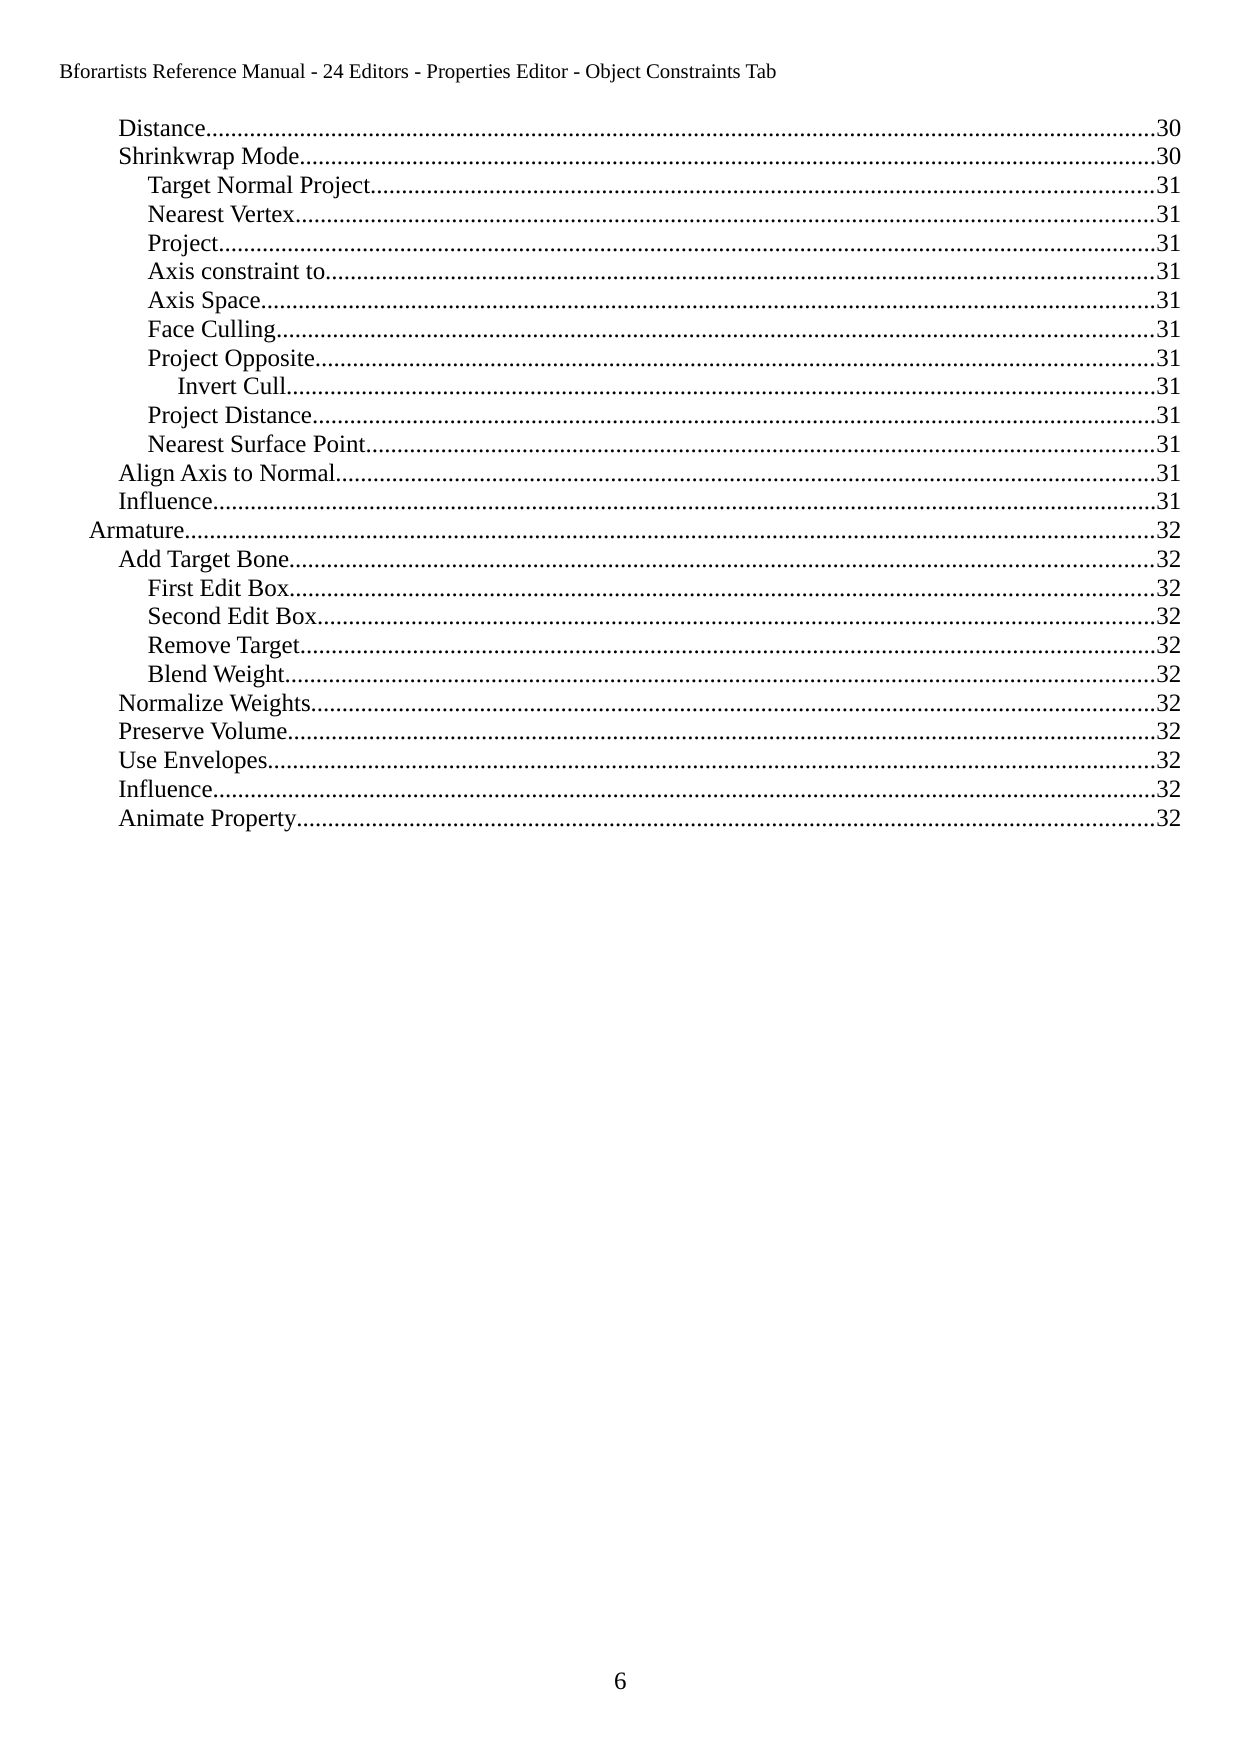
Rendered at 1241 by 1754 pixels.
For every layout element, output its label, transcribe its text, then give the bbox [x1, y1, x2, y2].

text Use Envelopes 32 [118, 745, 1181, 774]
text Armature 32 [88, 515, 1181, 544]
text Face Culling 31 [147, 314, 1181, 343]
text Shrinkwrap Mode 30 [118, 141, 1181, 170]
text Add Target Bone 32 [118, 544, 1181, 573]
text Axis Space 31 [147, 285, 1181, 314]
text Project Distance 31 [147, 400, 1181, 429]
text Normalize Weights 32 [118, 688, 1181, 716]
text Second Edit Box 32 [147, 601, 1181, 630]
text Influence 31 [118, 486, 1181, 515]
text Nearest Vertex 31 [147, 199, 1181, 228]
text Distance 30 [118, 113, 1181, 141]
text Project 31 [147, 228, 1181, 256]
text Invert Cull 31 [177, 371, 1181, 400]
text Target Normal Project 31 [147, 170, 1181, 199]
text First Edit Box 32 [147, 573, 1181, 601]
text Influence 32 [118, 774, 1181, 803]
text Blend Weight 32 [147, 659, 1181, 688]
text Animate Property 32 [118, 803, 1181, 831]
text Nearest Surface Point 31 [147, 429, 1181, 458]
text Preserve Volume 32 [118, 716, 1181, 745]
text Axis constraint to 31 [147, 256, 1181, 285]
text Align Axis to Normal 31 [118, 458, 1181, 486]
text Remove Target 32 [147, 630, 1181, 659]
text Project Opposite 31 [147, 343, 1181, 371]
